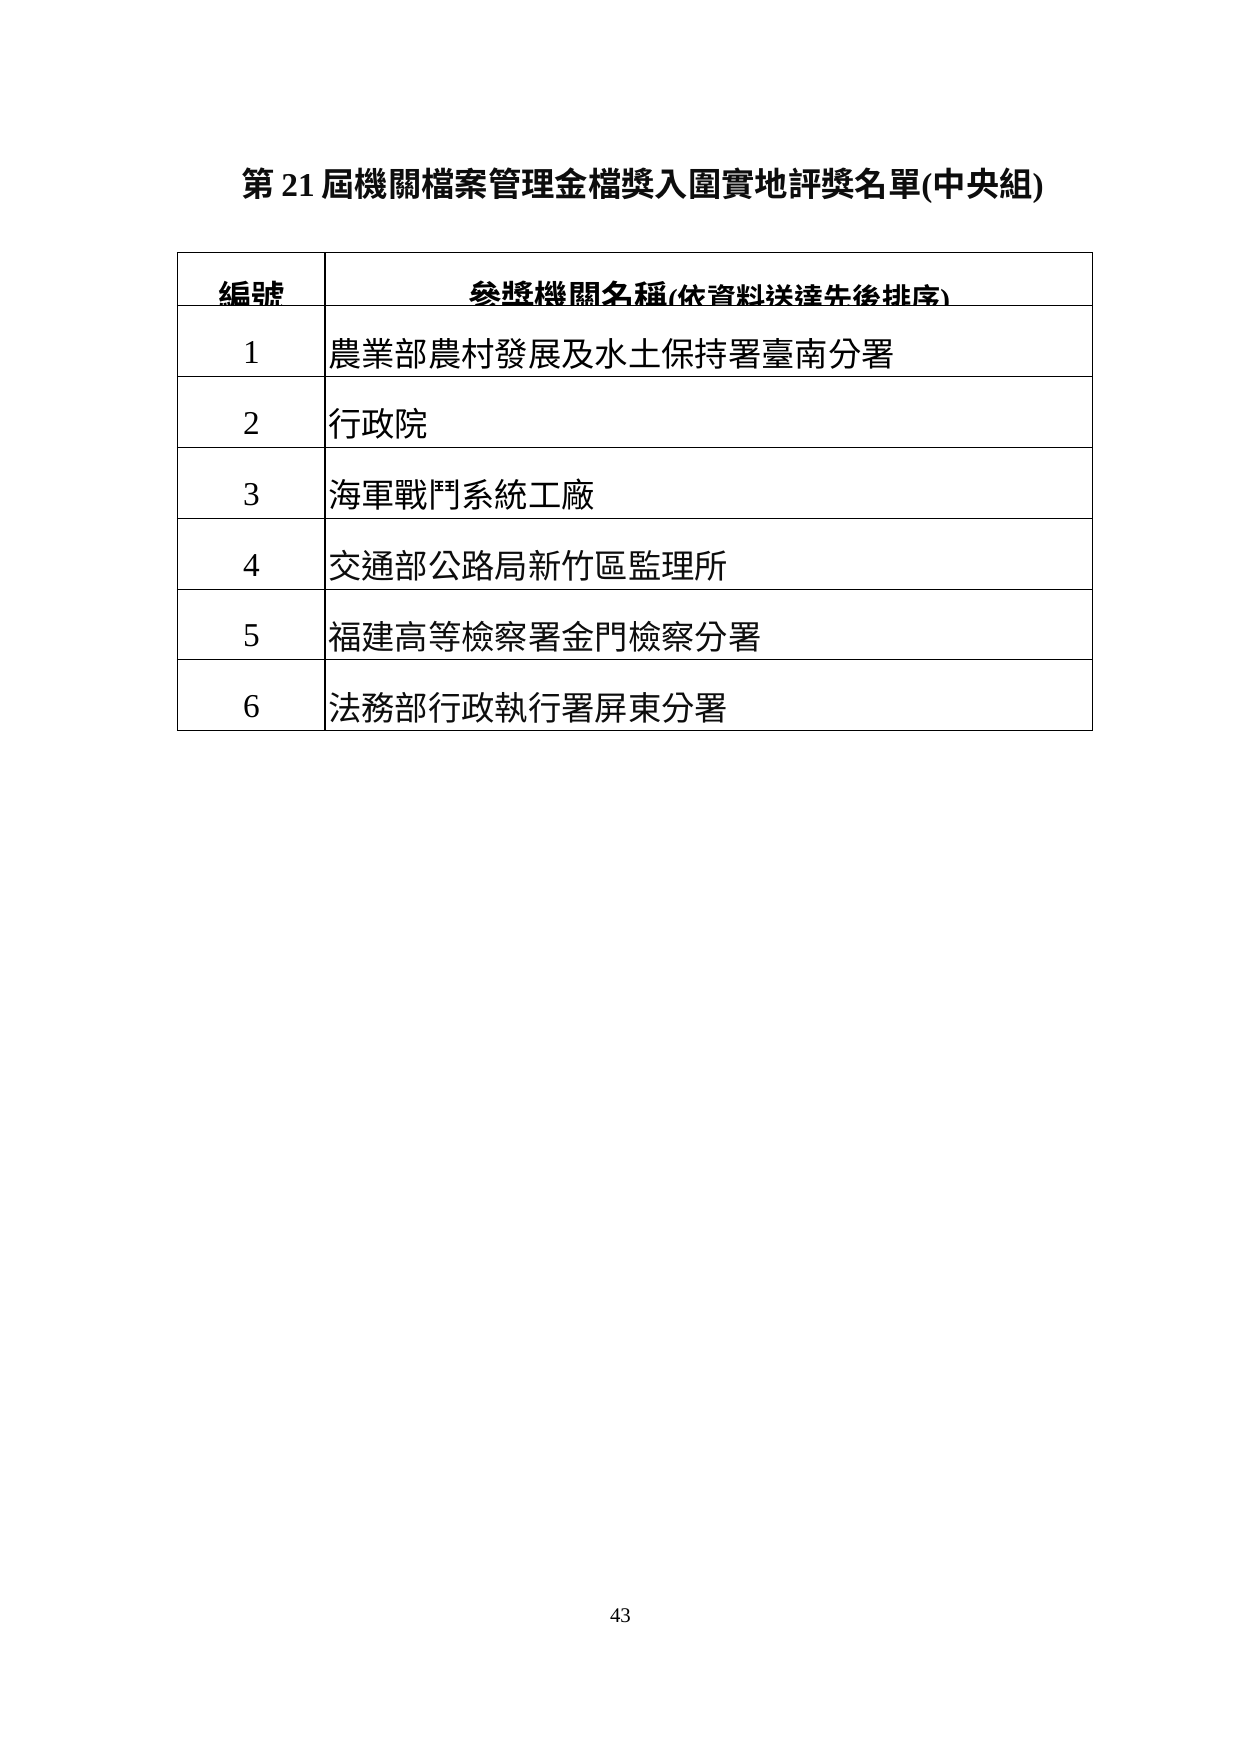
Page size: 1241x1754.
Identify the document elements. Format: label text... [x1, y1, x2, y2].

table_cell 福建高等檢察署金門檢察分署 [326, 590, 1092, 659]
table_cell 法務部行政執行署屏東分署 [326, 660, 1092, 730]
table_header 第21屆機關檔案管理金檔獎入圍實地評獎名單(中央組) [177, 158, 1107, 252]
table_cell 5 [178, 590, 324, 659]
table_cell [1093, 252, 1107, 305]
table_cell 編號 [178, 253, 324, 305]
table_cell [1093, 589, 1107, 659]
table_cell [1093, 518, 1107, 588]
table_cell 2 [178, 377, 324, 447]
table_cell [1093, 376, 1107, 447]
table_cell [1093, 305, 1107, 376]
table_cell 4 [178, 519, 324, 588]
table_cell 農業部農村發展及水土保持署臺南分署 [326, 306, 1092, 376]
table_cell 交通部公路局新竹區監理所 [326, 519, 1092, 588]
table_cell 1 [178, 306, 324, 376]
table_cell 行政院 [326, 377, 1092, 447]
table_cell 海軍戰鬥系統工廠 [326, 448, 1092, 518]
table_cell [1093, 447, 1107, 518]
table_cell 6 [178, 660, 324, 730]
table_cell 參獎機關名稱(依資料送達先後排序) [326, 253, 1092, 305]
table_cell [1093, 659, 1107, 730]
table_cell 3 [178, 448, 324, 518]
